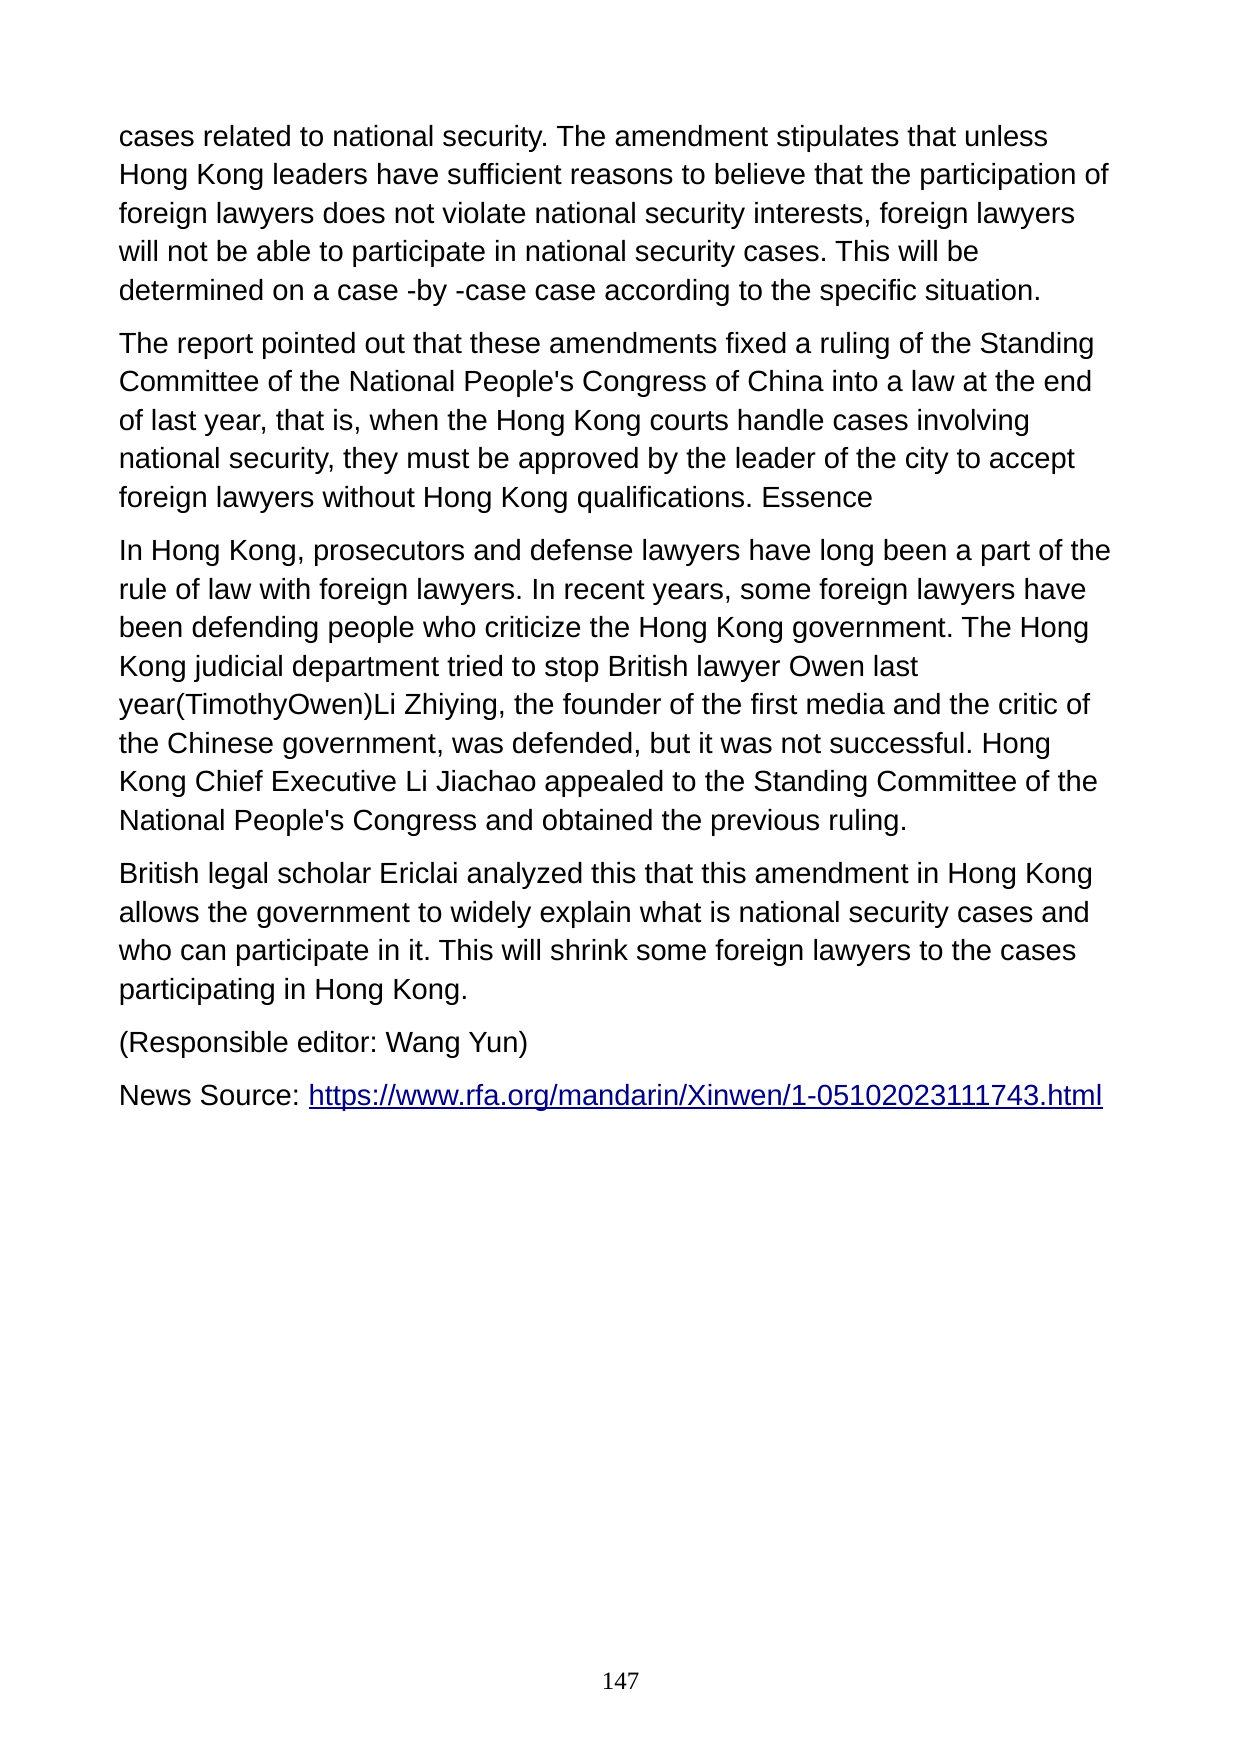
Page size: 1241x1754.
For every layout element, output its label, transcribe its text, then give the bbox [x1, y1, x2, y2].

text cases related to national security. The amendment stipulates that unless Hong Kong leaders have sufficient reasons to believe that the participation of foreign lawyers does not violate national security interests, foreign lawyers will not be able to participate in national security cases. This will be determined on a case -by -case case according to the specific situation. [118, 118, 1122, 306]
text British legal scholar Ericlai analyzed this that this amendment in Hong Kong allows the government to widely explain what is national security cases and who can participate in it. This will shrink some foreign lawyers to the cases participating in Hong Kong. [118, 856, 1122, 1005]
text In Hong Kong, prosecutors and defense lawyers have long been a part of the rule of law with foreign lawyers. In recent years, some foreign lawyers have been defending people who criticize the Hong Kong government. The Hong Kong judicial department tried to stop British lawyer Owen last year(TimothyOwen)Li Zhiying, the founder of the first media and the critic of the Chinese government, was defended, but it was not successful. Hong Kong Chief Executive Li Jiachao appealed to the Standing Committee of the National People's Congress and obtained the previous ruling. [118, 533, 1122, 836]
text News Source: https://www.rfa.org/mandarin/Xinwen/1-05102023111743.html [118, 1078, 1122, 1111]
text The report pointed out that these amendments fixed a ruling of the Standing Committee of the National People's Congress of China into a law at the end of last year, that is, when the Hong Kong courts handle cases involving national security, they must be approved by the leader of the city to accept foreign lawyers without Hong Kong qualifications. Essence [118, 326, 1122, 513]
text (Responsible editor: Wang Yun) [118, 1025, 1122, 1058]
